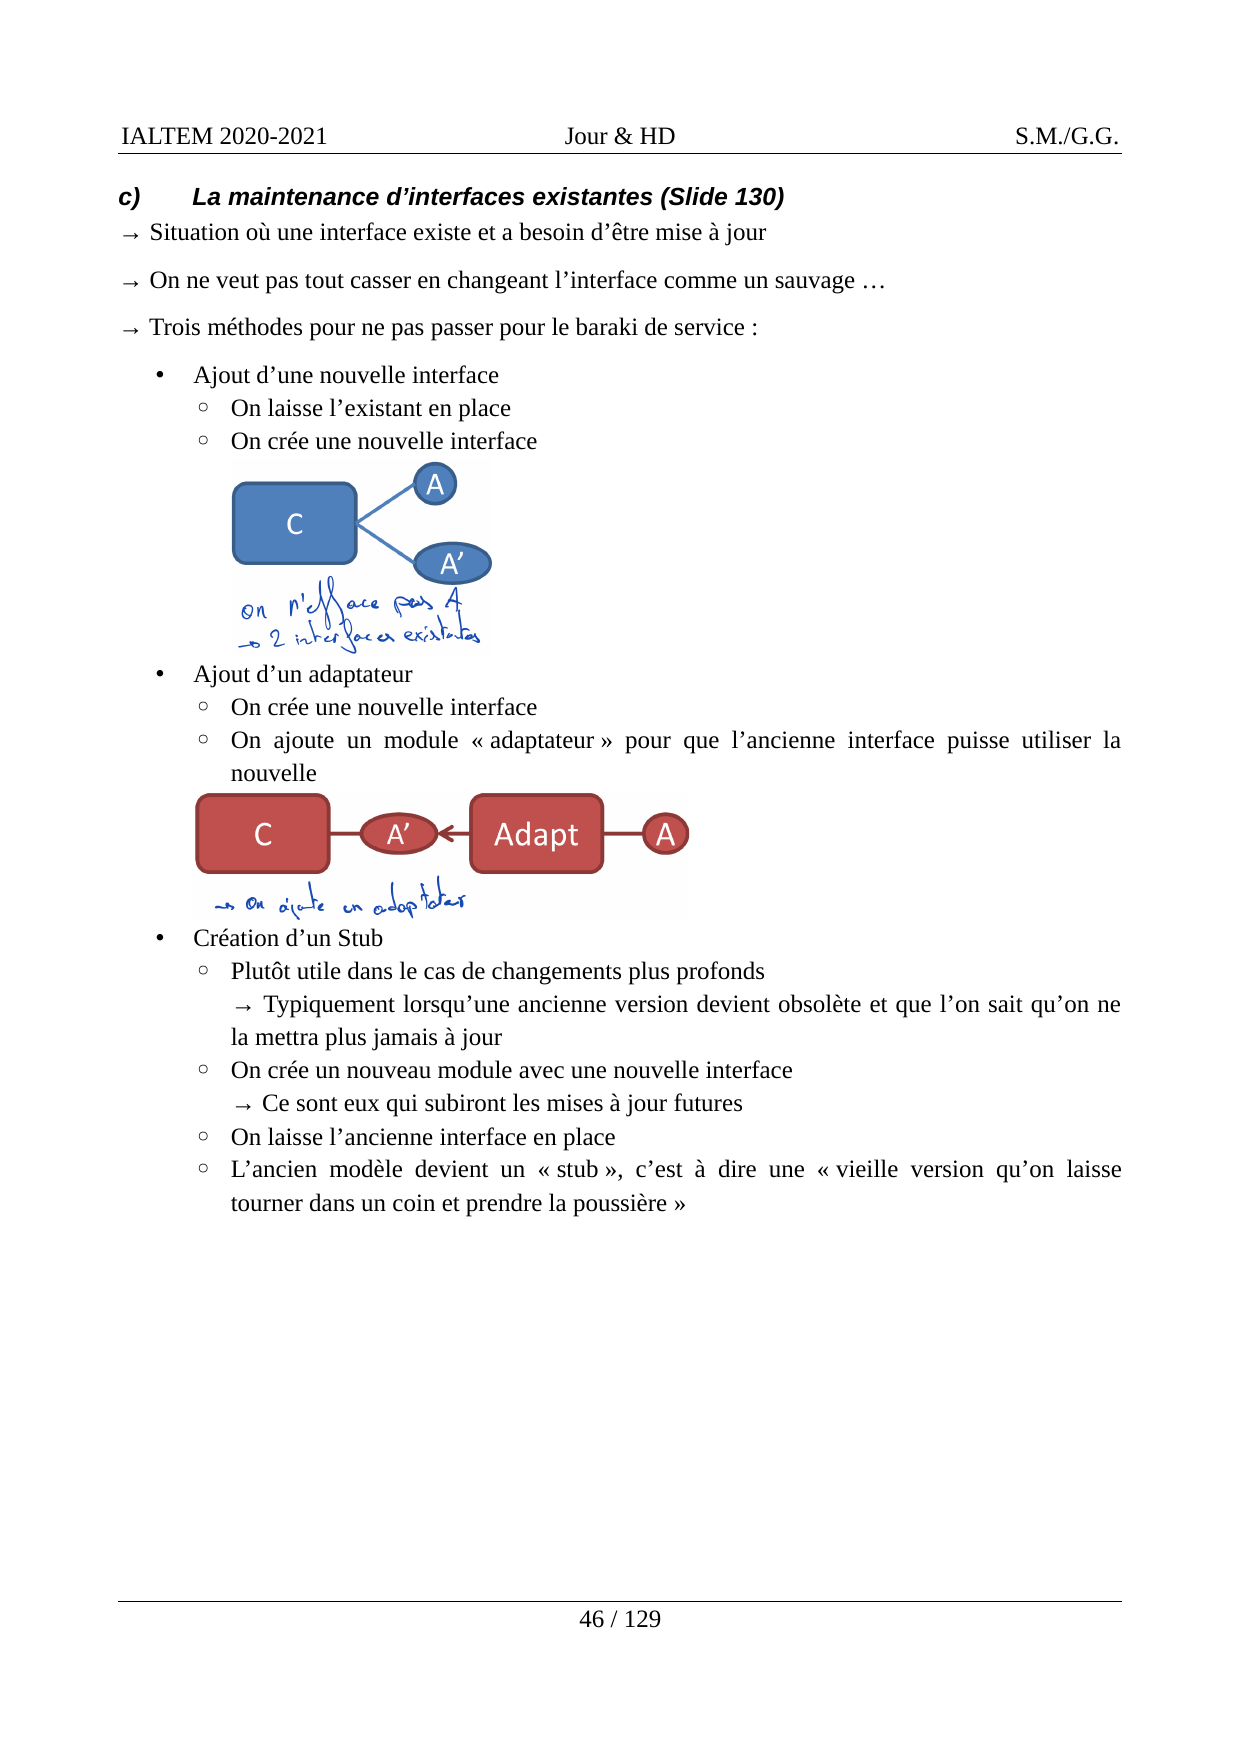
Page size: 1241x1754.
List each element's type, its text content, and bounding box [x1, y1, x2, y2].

picture [230, 458, 492, 655]
list On crée un nouveau module avec une nouvelle interface [193, 1056, 1122, 1084]
text → On ne veut pas tout casser en changeant l’interface comme un sauvage … [118, 265, 1122, 293]
list Ajout d’un adaptateur [156, 659, 1122, 688]
list On crée une nouvelle interface [193, 426, 1122, 455]
list On crée une nouvelle interface [193, 692, 1122, 721]
list Ajout d’une nouvelle interface [156, 360, 1122, 389]
list On laisse l’existant en place [193, 393, 1122, 422]
list → Ce sont eux qui subiront les mises à jour futures [193, 1088, 1122, 1117]
text → Trois méthodes pour ne pas passer pour le baraki de service : [118, 312, 1122, 341]
subtitle La maintenance d’interfaces existantes (Slide 130) [118, 182, 1122, 211]
list On laisse l’ancienne interface en place [193, 1122, 1122, 1150]
list → Typiquement lorsqu’une ancienne version devient obsolète et que l’on sait qu’on ne la mettra plus jamais à jour [193, 989, 1122, 1051]
list Plutôt utile dans le cas de changements plus profonds [193, 956, 1122, 985]
list On ajoute un module « adaptateur » pour que l’ancienne interface puisse utiliser la nouvelle [193, 725, 1122, 787]
list Création d’un Stub [156, 923, 1122, 952]
list L’ancien modèle devient un « stub », c’est à dire une « vieille version qu’on laisse tourner dans un coin et prendre la poussière » [193, 1154, 1122, 1216]
picture [193, 791, 690, 920]
text → Situation où une interface existe et a besoin d’être mise à jour [118, 217, 1122, 246]
